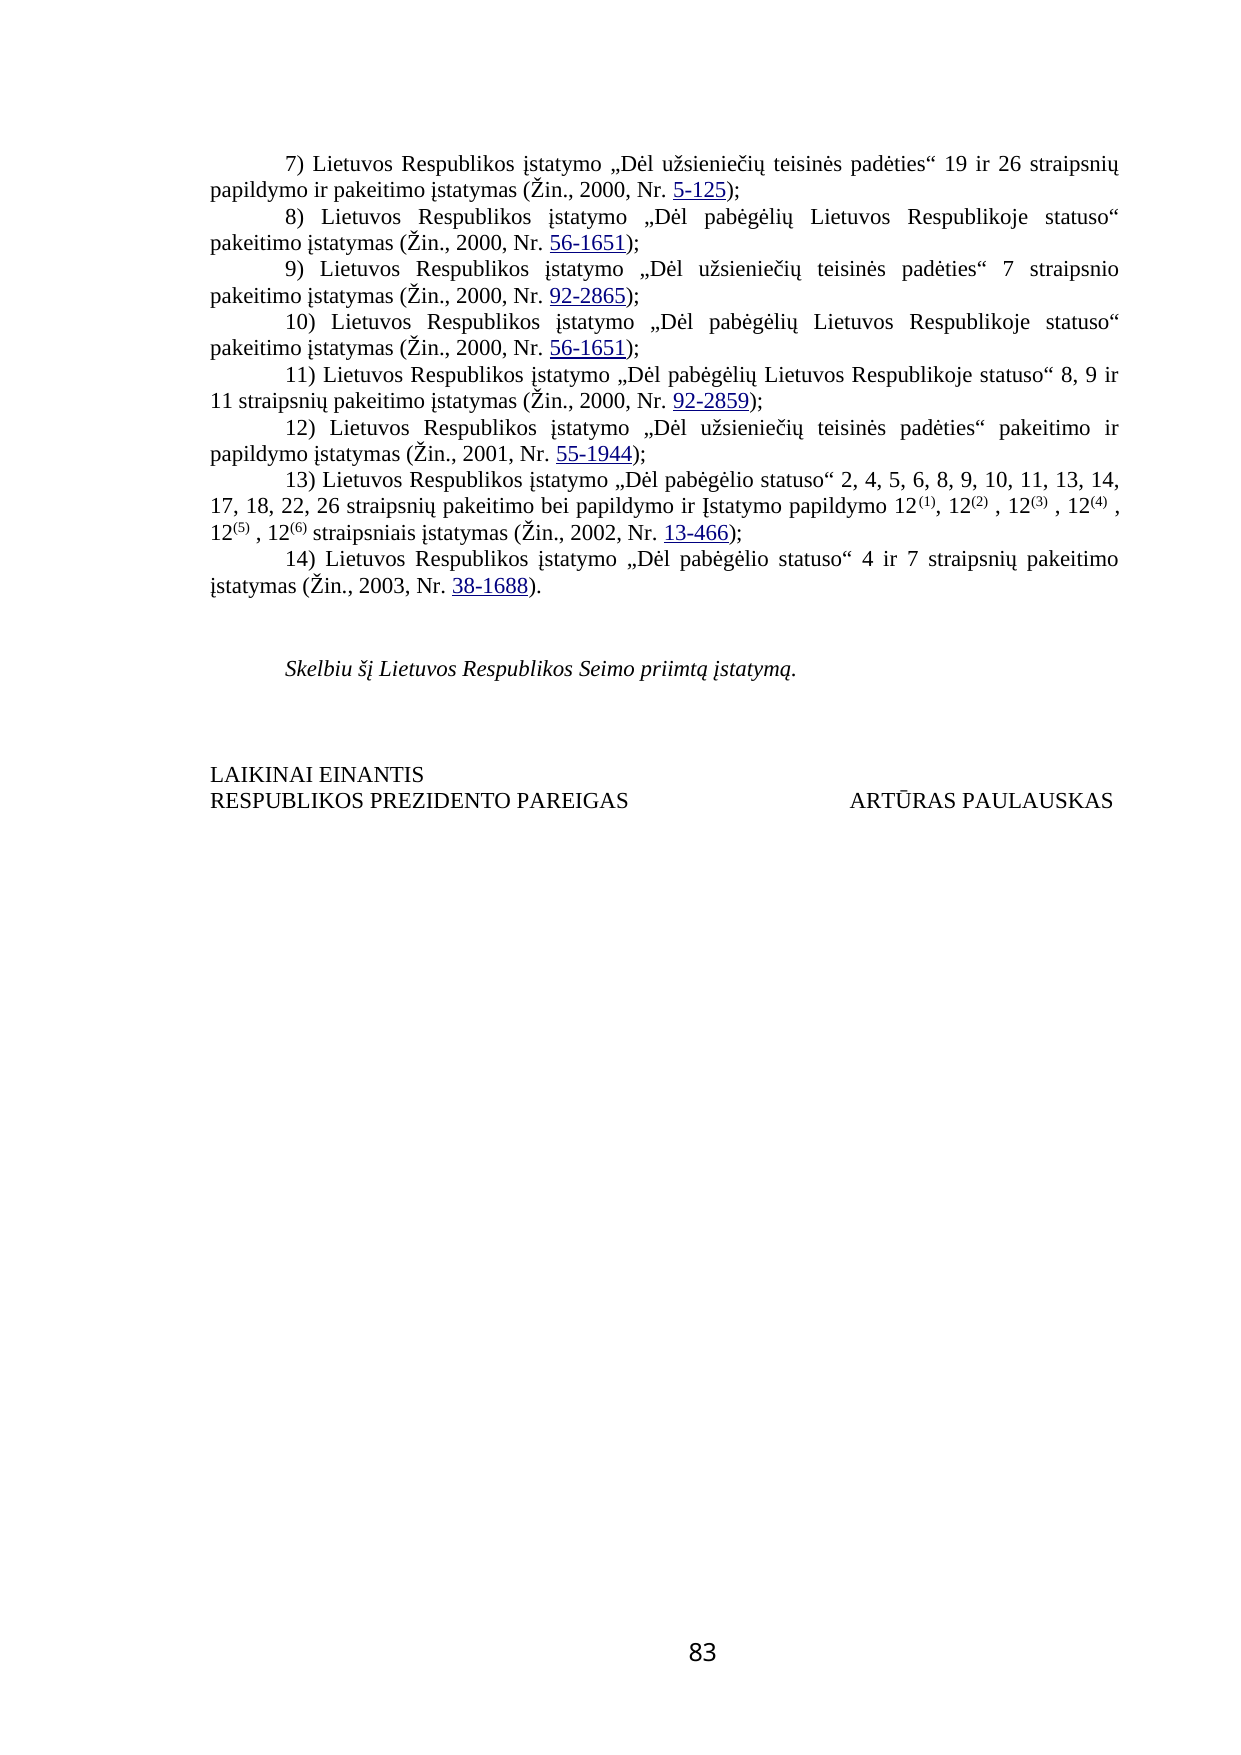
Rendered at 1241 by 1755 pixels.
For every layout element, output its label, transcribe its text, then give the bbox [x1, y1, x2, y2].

text 8) Lietuvos Respublikos įstatymo „Dėl pabėgėlių Lietuvos Respublikoje statuso“ pakeitimo įstatymas (Žin., 2000, Nr. 56-1651); [210, 203, 1120, 255]
text 11) Lietuvos Respublikos įstatymo „Dėl pabėgėlių Lietuvos Respublikoje statuso“ 8, 9 ir 11 straipsnių pakeitimo įstatymas (Žin., 2000, Nr. 92-2859); [210, 361, 1120, 413]
text 14) Lietuvos Respublikos įstatymo „Dėl pabėgėlio statuso“ 4 ir 7 straipsnių pakeitimo įstatymas (Žin., 2003, Nr. 38-1688). [210, 545, 1120, 598]
text 9) Lietuvos Respublikos įstatymo „Dėl užsieniečių teisinės padėties“ 7 straipsnio pakeitimo įstatymas (Žin., 2000, Nr. 92-2865); [210, 255, 1120, 308]
text LAIKINAI EINANTIS [210, 761, 1120, 787]
text 12) Lietuvos Respublikos įstatymo „Dėl užsieniečių teisinės padėties“ pakeitimo ir papildymo įstatymas (Žin., 2001, Nr. 55-1944); [210, 413, 1120, 466]
text RESPUBLIKOS PREZIDENTO PAREIGAS ARTŪRAS PAULAUSKAS [210, 787, 1120, 814]
text 10) Lietuvos Respublikos įstatymo „Dėl pabėgėlių Lietuvos Respublikoje statuso“ pakeitimo įstatymas (Žin., 2000, Nr. 56-1651); [210, 308, 1120, 361]
text 13) Lietuvos Respublikos įstatymo „Dėl pabėgėlio statuso“ 2, 4, 5, 6, 8, 9, 10, 11, 13, 14, 17, 18, 22, 26 straipsnių pakeitimo bei papildymo ir Įstatymo papildymo 12(1), 12(2) , 12(3) , 12(4) , 12(5) , 12(6) straipsniais įstatymas (Žin., 2002, Nr. 13-466); [210, 466, 1120, 545]
text Skelbiu šį Lietuvos Respublikos Seimo priimtą įstatymą. [210, 656, 1120, 682]
text 7) Lietuvos Respublikos įstatymo „Dėl užsieniečių teisinės padėties“ 19 ir 26 straipsnių papildymo ir pakeitimo įstatymas (Žin., 2000, Nr. 5-125); [210, 150, 1120, 203]
